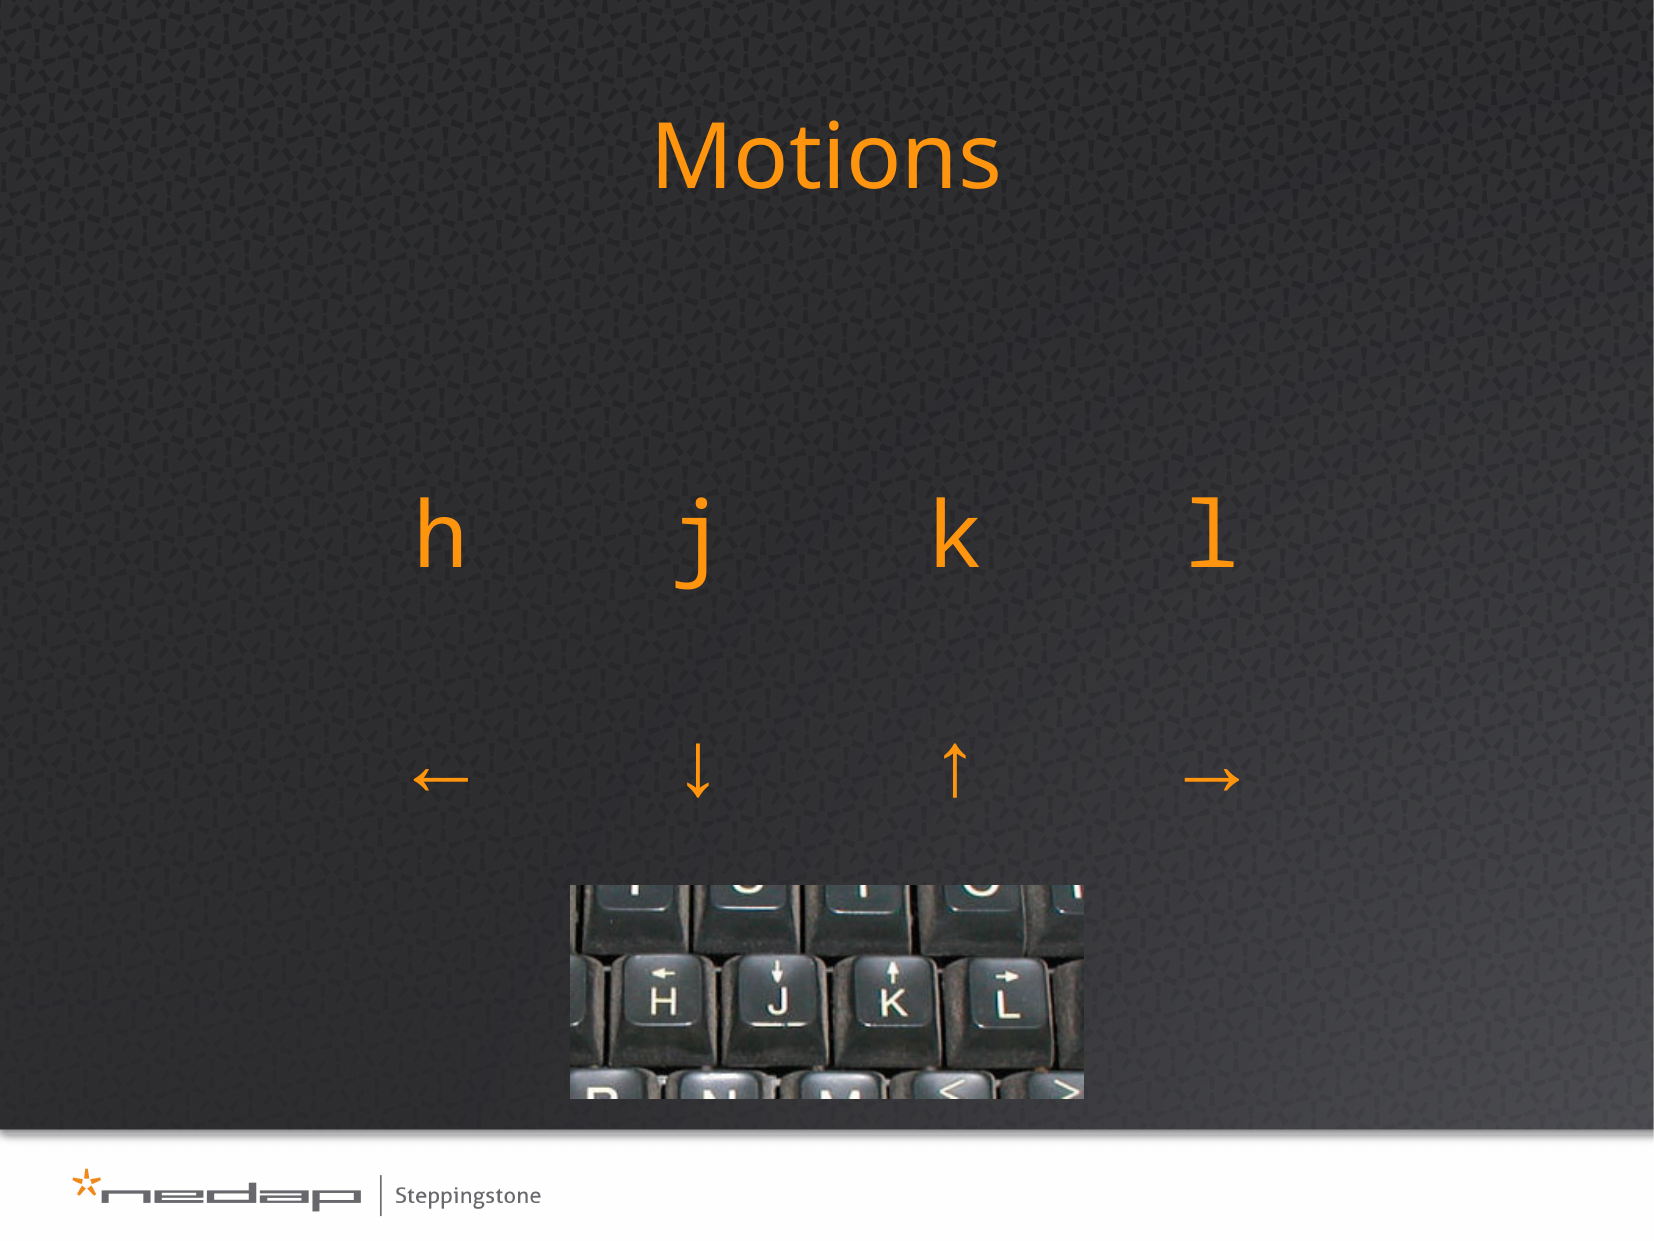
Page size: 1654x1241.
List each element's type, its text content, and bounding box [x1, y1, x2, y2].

table_cell ↑ [827, 602, 1084, 822]
picture [0, 0, 1654, 1241]
table_header l [1084, 336, 1341, 602]
title Motions [82, 49, 1571, 257]
table_header k [827, 336, 1084, 602]
table_cell → [1084, 602, 1341, 822]
table_cell ← [313, 602, 570, 822]
table_header h [313, 336, 570, 602]
table_header j [570, 336, 827, 602]
table_cell ↓ [570, 602, 827, 822]
